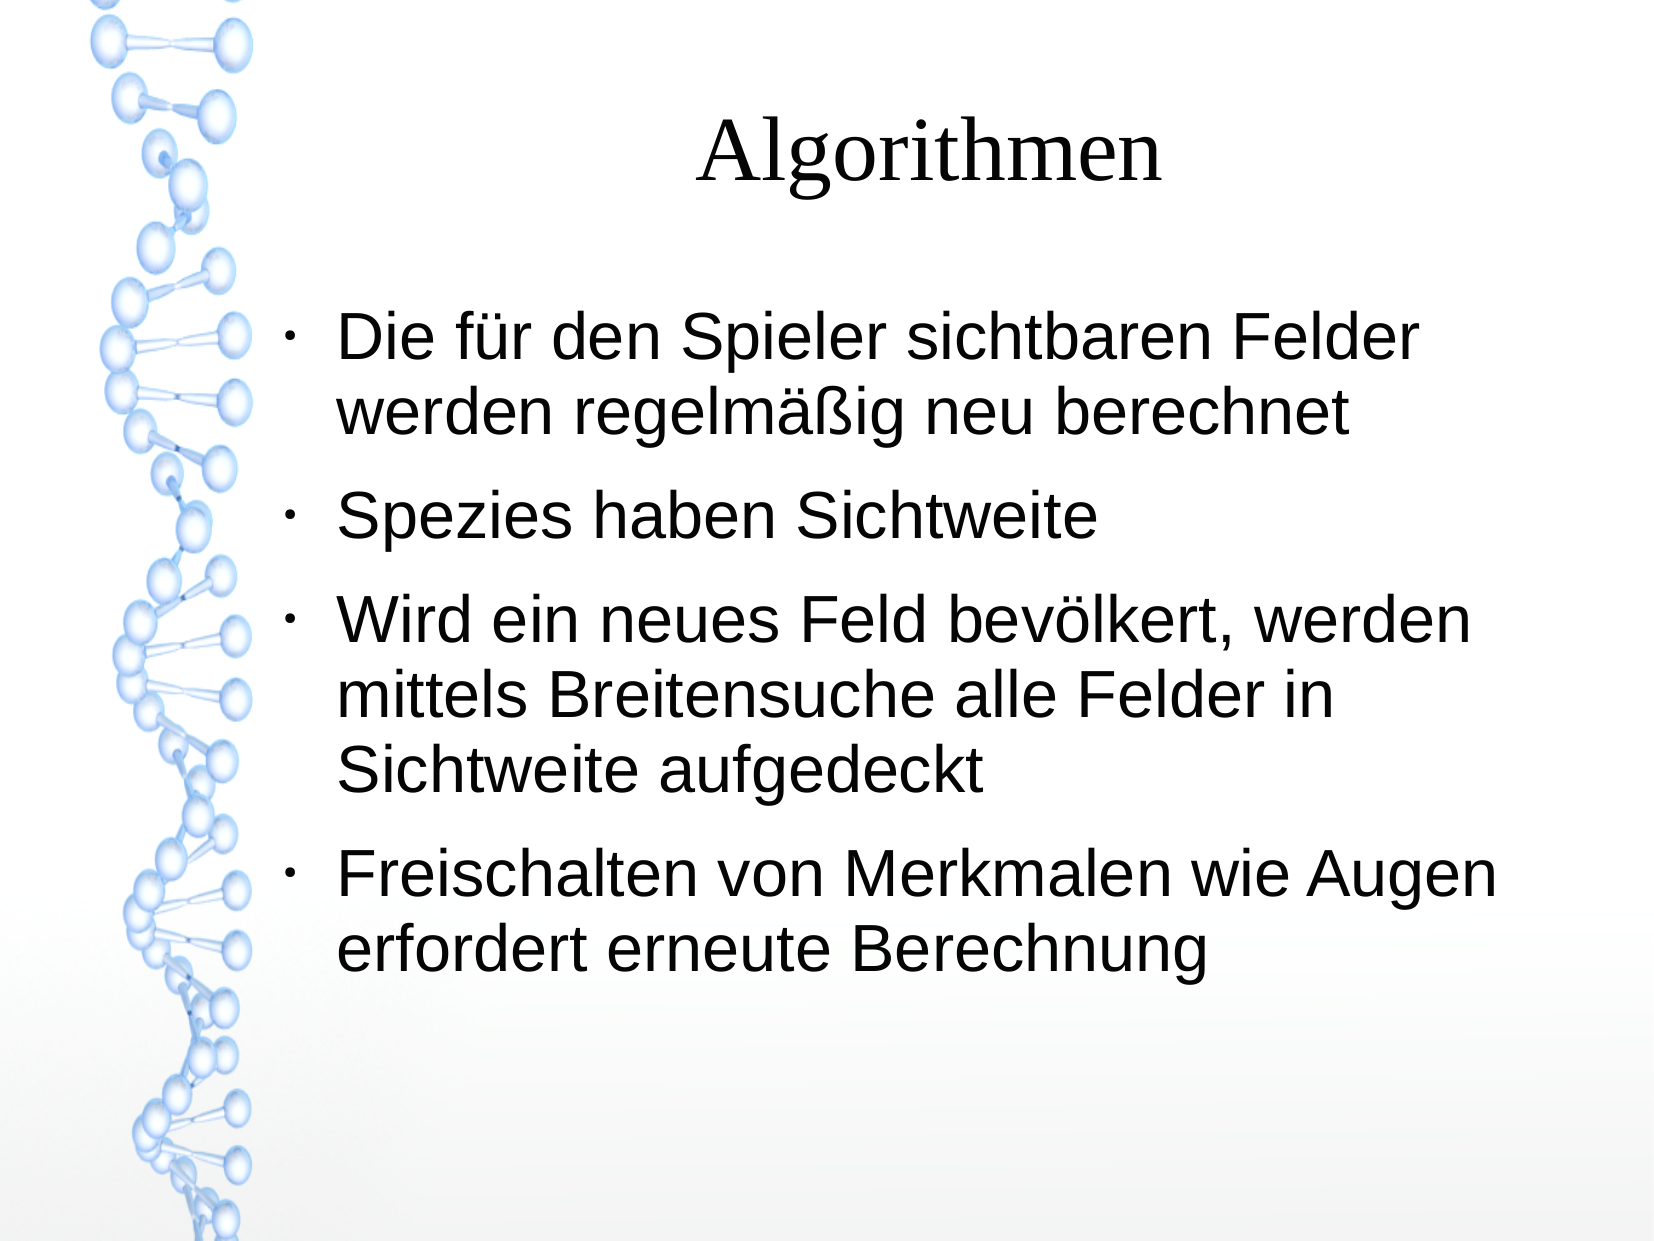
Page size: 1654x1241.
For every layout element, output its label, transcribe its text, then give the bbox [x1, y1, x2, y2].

title Algorithmen [265, 47, 1595, 252]
picture [0, 0, 1654, 1241]
list Die für den Spieler sichtbaren Felder werden regelmäßig neu berechnet Spezies haben Sichtweite Wird ein neues Feld bevölkert, werden mittels Breitensuche alle Felder in Sichtweite aufgedeckt Freischalten von Merkmalen wie Augen erfordert erneute Berechnung [265, 299, 1595, 1019]
